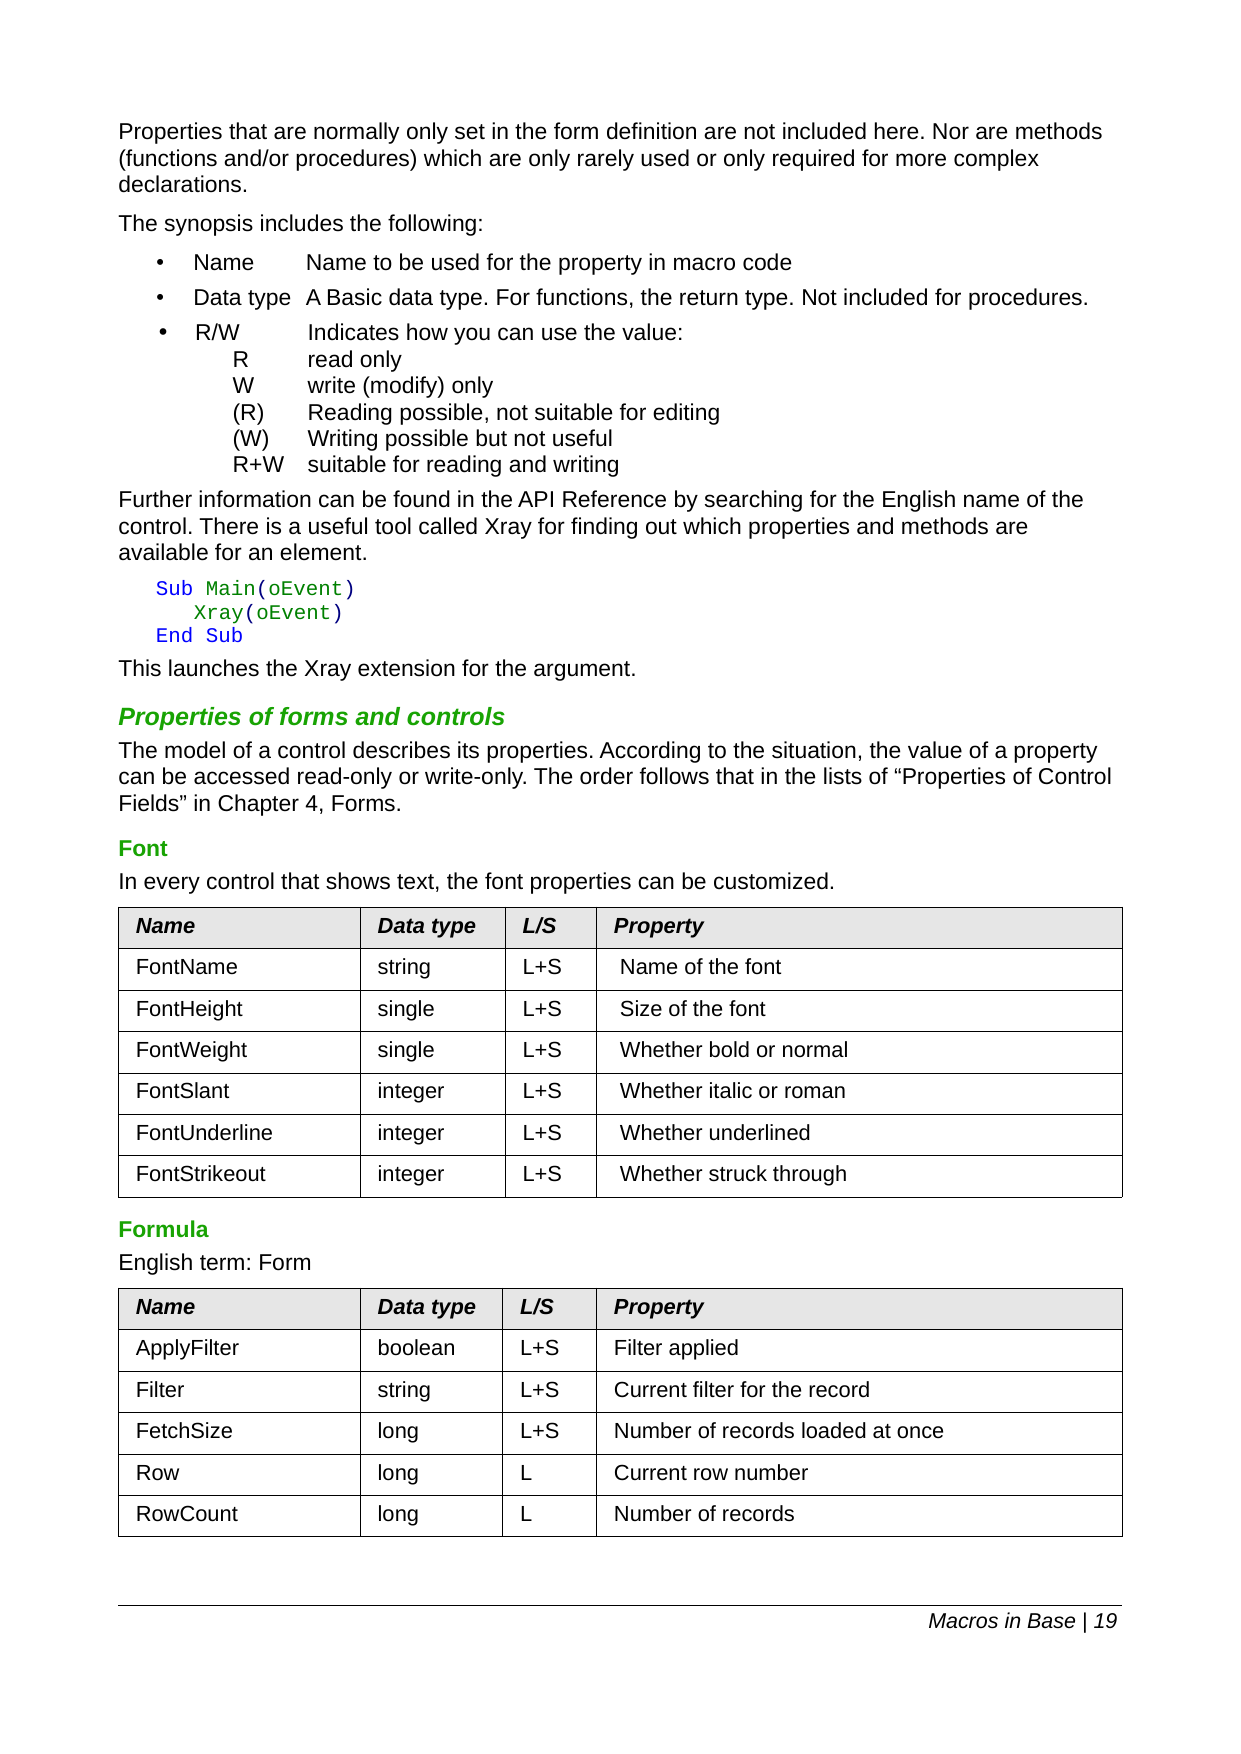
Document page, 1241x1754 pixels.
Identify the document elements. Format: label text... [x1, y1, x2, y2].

table_cell Current row number [597, 1455, 1122, 1495]
subtitle Properties of forms and controls [118, 702, 1122, 731]
table_header Property [597, 1289, 1122, 1329]
table_cell L+S [506, 1032, 596, 1072]
table_cell FontStrikeout [119, 1156, 360, 1197]
table_header Data type [361, 1289, 502, 1329]
table_header Property [597, 908, 1122, 948]
list Data type A Basic data type. For functions, the return type. Not included for procedures. [156, 284, 1122, 310]
text End Sub [156, 625, 1122, 649]
table_cell Filter applied [597, 1330, 1122, 1371]
table_cell L+S [503, 1372, 596, 1412]
table_cell FontHeight [119, 991, 360, 1031]
table_cell single [361, 1032, 505, 1072]
text Further information can be found in the API Reference by searching for the English name of the control. There is a useful tool called Xray for finding out which properties and methods are available for an element. [118, 486, 1122, 566]
table_cell long [361, 1455, 502, 1495]
table_cell integer [361, 1156, 505, 1197]
table_cell Number of records [597, 1496, 1122, 1536]
table_cell L [503, 1455, 596, 1495]
table_cell Row [119, 1455, 360, 1495]
table_header Data type [361, 908, 505, 948]
text Sub Main(oEvent) [156, 578, 1122, 602]
table_header L/S [506, 908, 596, 948]
text In every control that shows text, the font properties can be customized. [118, 868, 1122, 894]
table_header L/S [503, 1289, 596, 1329]
table_cell Size of the font [597, 991, 1122, 1031]
table_header Name [119, 1289, 360, 1329]
table_header Name [119, 908, 360, 948]
table_cell integer [361, 1115, 505, 1155]
text Properties that are normally only set in the form definition are not included here. Nor are methods (functions and/or procedures) which are only rarely used or only required for more complex declarations. [118, 118, 1122, 197]
text The model of a control describes its properties. According to the situation, the value of a property can be accessed read-only or write-only. The order follows that in the lists of “Properties of Control Fields” in Chapter 4, Forms. [118, 737, 1122, 816]
table_cell ApplyFilter [119, 1330, 360, 1371]
table_cell L+S [506, 1156, 596, 1197]
table_cell Whether bold or normal [597, 1032, 1122, 1072]
table_cell L+S [503, 1413, 596, 1453]
table_cell FetchSize [119, 1413, 360, 1453]
table_cell L [503, 1496, 596, 1536]
table_cell L+S [506, 1115, 596, 1155]
table_cell L+S [503, 1330, 596, 1371]
table_cell string [361, 1372, 502, 1412]
table_cell Current filter for the record [597, 1372, 1122, 1412]
table_cell string [361, 949, 505, 989]
table_cell boolean [361, 1330, 502, 1371]
table_cell FontName [119, 949, 360, 989]
table_cell Number of records loaded at once [597, 1413, 1122, 1453]
table_cell Whether italic or roman [597, 1074, 1122, 1114]
text Xray(oEvent) [156, 602, 1122, 625]
table_cell Name of the font [597, 949, 1122, 989]
table_cell FontWeight [119, 1032, 360, 1072]
text English term: Form [118, 1249, 1122, 1275]
list Name Name to be used for the property in macro code [156, 248, 1122, 275]
table_cell L+S [506, 991, 596, 1031]
table_cell Whether struck through [597, 1156, 1122, 1197]
text The synopsis includes the following: [118, 210, 1122, 236]
table_cell FontUnderline [119, 1115, 360, 1155]
subtitle Font [118, 835, 1122, 862]
table_cell L+S [506, 1074, 596, 1114]
table_cell long [361, 1413, 502, 1453]
table_cell RowCount [119, 1496, 360, 1536]
list R/W Indicates how you can use the value: R read only W write (modify) only (R) Reading possible, not suitable for editing (W) Writing possible but not useful R+W suitable for reading and writing [156, 319, 1122, 478]
table_cell long [361, 1496, 502, 1536]
table_cell L+S [506, 949, 596, 989]
table_cell Whether underlined [597, 1115, 1122, 1155]
table_cell single [361, 991, 505, 1031]
table_cell integer [361, 1074, 505, 1114]
text This launches the Xray extension for the argument. [118, 655, 1122, 682]
table_cell FontSlant [119, 1074, 360, 1114]
table_cell Filter [119, 1372, 360, 1412]
subtitle Formula [118, 1216, 1122, 1243]
